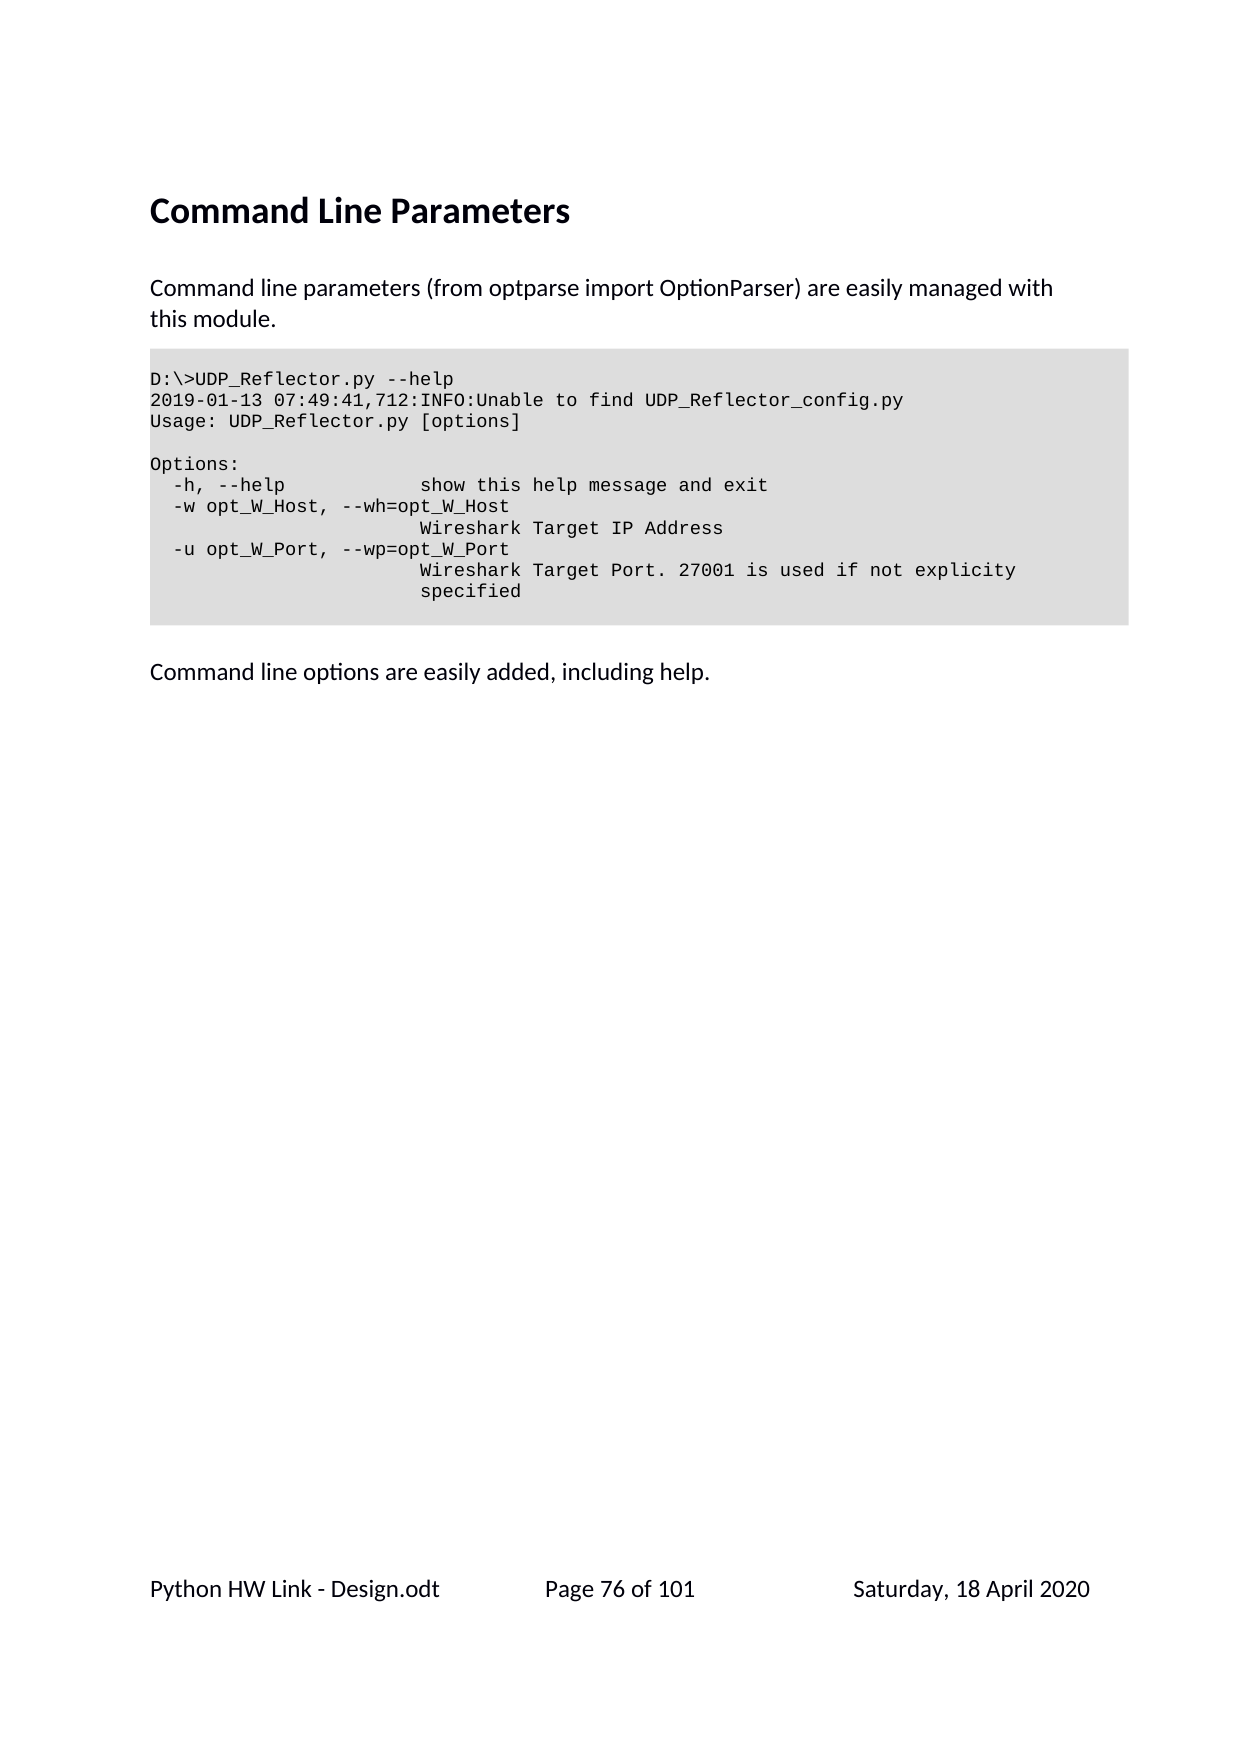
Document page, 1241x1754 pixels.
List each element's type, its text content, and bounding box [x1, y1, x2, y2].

subtitle Command Line Parameters [150, 187, 1090, 233]
text Command line options are easily added, including help. [150, 656, 1090, 687]
text Command line parameters (from optparse import OptionParser) are easily managed with this module. [150, 272, 1090, 333]
